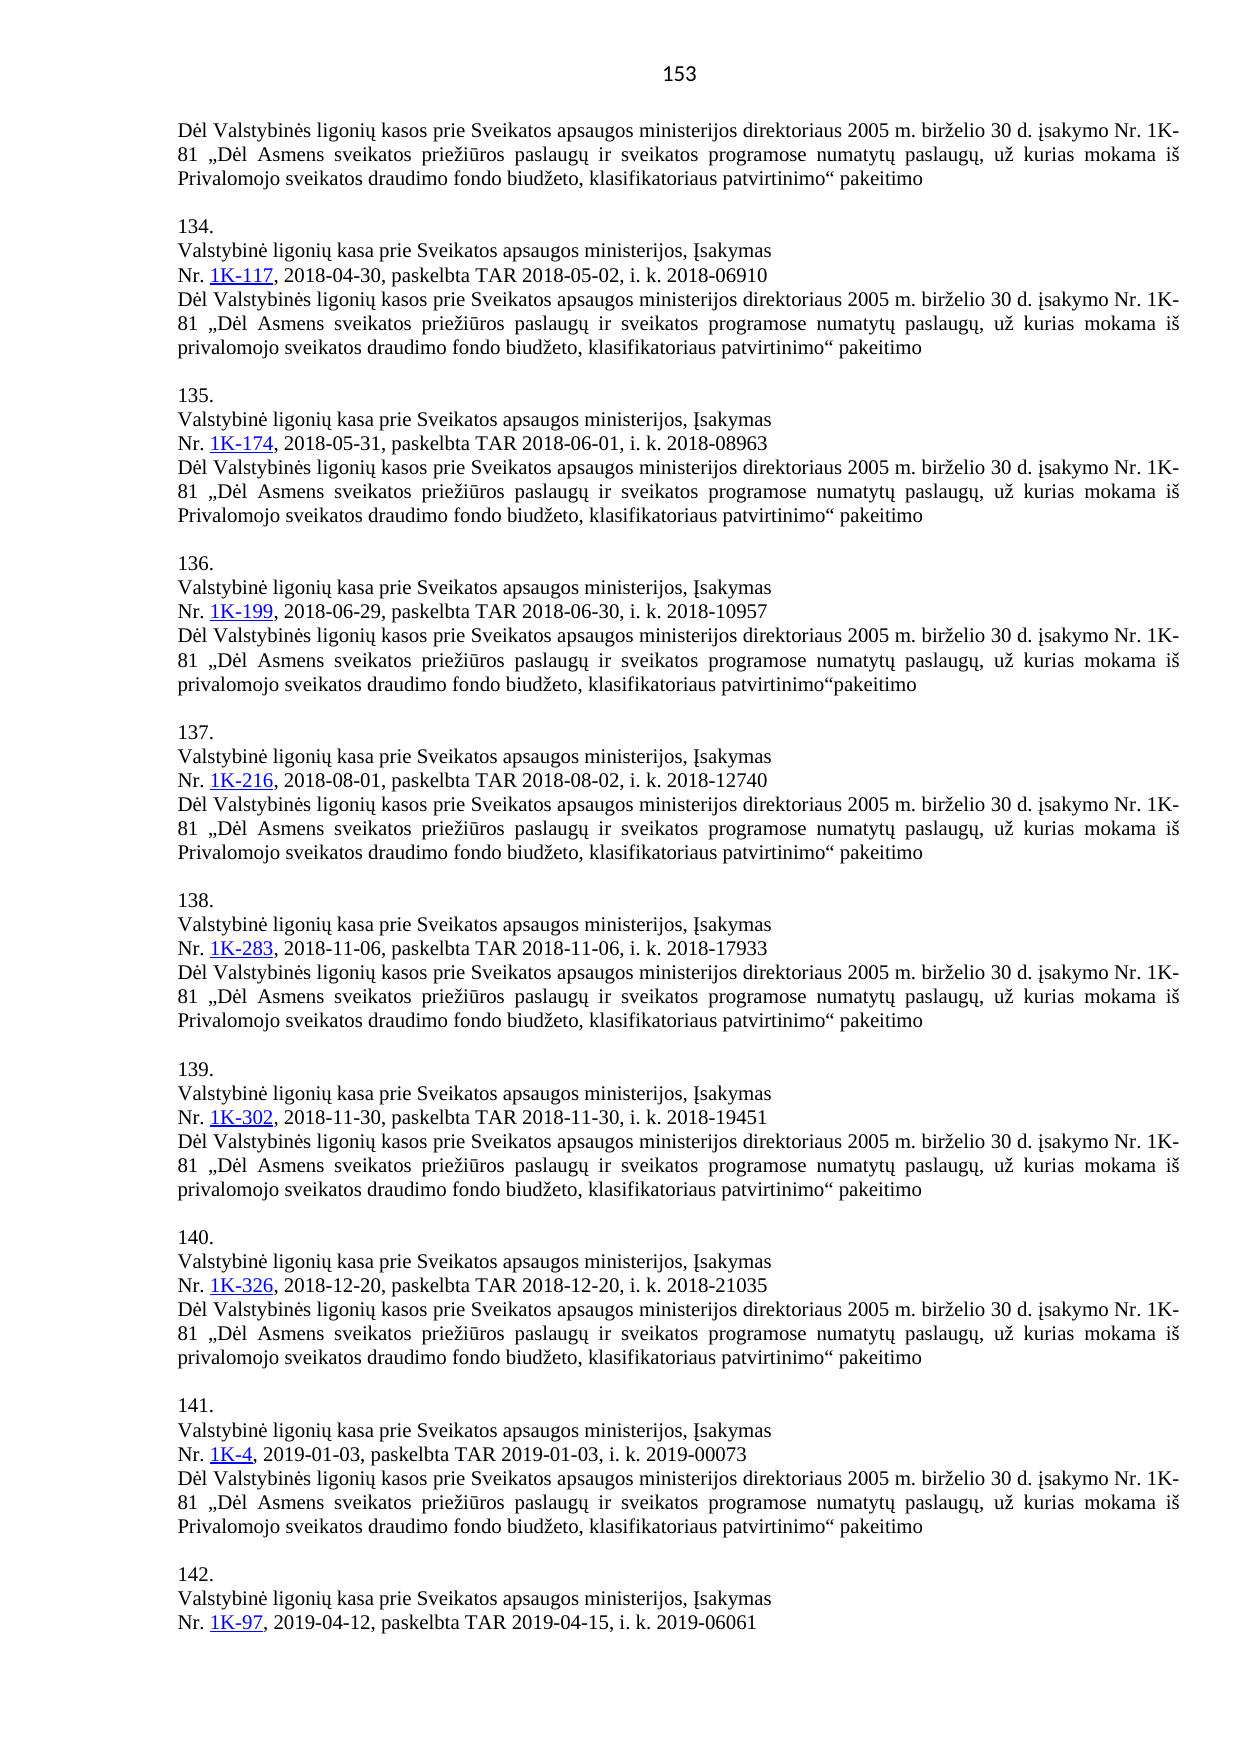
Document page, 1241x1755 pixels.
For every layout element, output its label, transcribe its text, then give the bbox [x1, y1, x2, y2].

text 138. [177, 888, 1181, 912]
text Nr. 1K-302, 2018-11-30, paskelbta TAR 2018-11-30, i. k. 2018-19451 [177, 1105, 1181, 1129]
text 136. [177, 551, 1181, 575]
text 140. [177, 1225, 1181, 1249]
text Dėl Valstybinės ligonių kasos prie Sveikatos apsaugos ministerijos direktoriaus 2005 m. birželio 30 d. įsakymo Nr. 1K-81 „Dėl Asmens sveikatos priežiūros paslaugų ir sveikatos programose numatytų paslaugų, už kurias mokama iš Privalomojo sveikatos draudimo fondo biudžeto, klasifikatoriaus patvirtinimo“ pakeitimo [177, 455, 1181, 527]
text Valstybinė ligonių kasa prie Sveikatos apsaugos ministerijos, Įsakymas [177, 1586, 1181, 1610]
text 139. [177, 1057, 1181, 1081]
text Dėl Valstybinės ligonių kasos prie Sveikatos apsaugos ministerijos direktoriaus 2005 m. birželio 30 d. įsakymo Nr. 1K-81 „Dėl Asmens sveikatos priežiūros paslaugų ir sveikatos programose numatytų paslaugų, už kurias mokama iš privalomojo sveikatos draudimo fondo biudžeto, klasifikatoriaus patvirtinimo“ pakeitimo [177, 1129, 1181, 1201]
text Valstybinė ligonių kasa prie Sveikatos apsaugos ministerijos, Įsakymas [177, 407, 1181, 431]
text 142. [177, 1562, 1181, 1586]
text 134. [177, 214, 1181, 238]
text Dėl Valstybinės ligonių kasos prie Sveikatos apsaugos ministerijos direktoriaus 2005 m. birželio 30 d. įsakymo Nr. 1K-81 „Dėl Asmens sveikatos priežiūros paslaugų ir sveikatos programose numatytų paslaugų, už kurias mokama iš Privalomojo sveikatos draudimo fondo biudžeto, klasifikatoriaus patvirtinimo“ pakeitimo [177, 792, 1181, 864]
text Dėl Valstybinės ligonių kasos prie Sveikatos apsaugos ministerijos direktoriaus 2005 m. birželio 30 d. įsakymo Nr. 1K-81 „Dėl Asmens sveikatos priežiūros paslaugų ir sveikatos programose numatytų paslaugų, už kurias mokama iš Privalomojo sveikatos draudimo fondo biudžeto, klasifikatoriaus patvirtinimo“ pakeitimo [177, 960, 1181, 1032]
text Valstybinė ligonių kasa prie Sveikatos apsaugos ministerijos, Įsakymas [177, 238, 1181, 262]
text Valstybinė ligonių kasa prie Sveikatos apsaugos ministerijos, Įsakymas [177, 1081, 1181, 1105]
text Nr. 1K-283, 2018-11-06, paskelbta TAR 2018-11-06, i. k. 2018-17933 [177, 936, 1181, 960]
text Dėl Valstybinės ligonių kasos prie Sveikatos apsaugos ministerijos direktoriaus 2005 m. birželio 30 d. įsakymo Nr. 1K-81 „Dėl Asmens sveikatos priežiūros paslaugų ir sveikatos programose numatytų paslaugų, už kurias mokama iš privalomojo sveikatos draudimo fondo biudžeto, klasifikatoriaus patvirtinimo“ pakeitimo [177, 287, 1181, 359]
text Nr. 1K-97, 2019-04-12, paskelbta TAR 2019-04-15, i. k. 2019-06061 [177, 1610, 1181, 1634]
text Nr. 1K-326, 2018-12-20, paskelbta TAR 2018-12-20, i. k. 2018-21035 [177, 1273, 1181, 1297]
text Dėl Valstybinės ligonių kasos prie Sveikatos apsaugos ministerijos direktoriaus 2005 m. birželio 30 d. įsakymo Nr. 1K-81 „Dėl Asmens sveikatos priežiūros paslaugų ir sveikatos programose numatytų paslaugų, už kurias mokama iš privalomojo sveikatos draudimo fondo biudžeto, klasifikatoriaus patvirtinimo“pakeitimo [177, 623, 1181, 696]
text Dėl Valstybinės ligonių kasos prie Sveikatos apsaugos ministerijos direktoriaus 2005 m. birželio 30 d. įsakymo Nr. 1K-81 „Dėl Asmens sveikatos priežiūros paslaugų ir sveikatos programose numatytų paslaugų, už kurias mokama iš Privalomojo sveikatos draudimo fondo biudžeto, klasifikatoriaus patvirtinimo“ pakeitimo [177, 118, 1181, 190]
text Valstybinė ligonių kasa prie Sveikatos apsaugos ministerijos, Įsakymas [177, 1249, 1181, 1273]
text Nr. 1K-174, 2018-05-31, paskelbta TAR 2018-06-01, i. k. 2018-08963 [177, 431, 1181, 455]
text Valstybinė ligonių kasa prie Sveikatos apsaugos ministerijos, Įsakymas [177, 575, 1181, 599]
text 141. [177, 1393, 1181, 1417]
text Nr. 1K-199, 2018-06-29, paskelbta TAR 2018-06-30, i. k. 2018-10957 [177, 599, 1181, 623]
text Valstybinė ligonių kasa prie Sveikatos apsaugos ministerijos, Įsakymas [177, 912, 1181, 936]
text Dėl Valstybinės ligonių kasos prie Sveikatos apsaugos ministerijos direktoriaus 2005 m. birželio 30 d. įsakymo Nr. 1K-81 „Dėl Asmens sveikatos priežiūros paslaugų ir sveikatos programose numatytų paslaugų, už kurias mokama iš privalomojo sveikatos draudimo fondo biudžeto, klasifikatoriaus patvirtinimo“ pakeitimo [177, 1297, 1181, 1369]
text Nr. 1K-4, 2019-01-03, paskelbta TAR 2019-01-03, i. k. 2019-00073 [177, 1442, 1181, 1466]
text 135. [177, 383, 1181, 407]
text Valstybinė ligonių kasa prie Sveikatos apsaugos ministerijos, Įsakymas [177, 744, 1181, 768]
text Nr. 1K-216, 2018-08-01, paskelbta TAR 2018-08-02, i. k. 2018-12740 [177, 768, 1181, 792]
text Nr. 1K-117, 2018-04-30, paskelbta TAR 2018-05-02, i. k. 2018-06910 [177, 262, 1181, 287]
text Valstybinė ligonių kasa prie Sveikatos apsaugos ministerijos, Įsakymas [177, 1417, 1181, 1442]
text 137. [177, 720, 1181, 744]
text Dėl Valstybinės ligonių kasos prie Sveikatos apsaugos ministerijos direktoriaus 2005 m. birželio 30 d. įsakymo Nr. 1K-81 „Dėl Asmens sveikatos priežiūros paslaugų ir sveikatos programose numatytų paslaugų, už kurias mokama iš Privalomojo sveikatos draudimo fondo biudžeto, klasifikatoriaus patvirtinimo“ pakeitimo [177, 1466, 1181, 1538]
